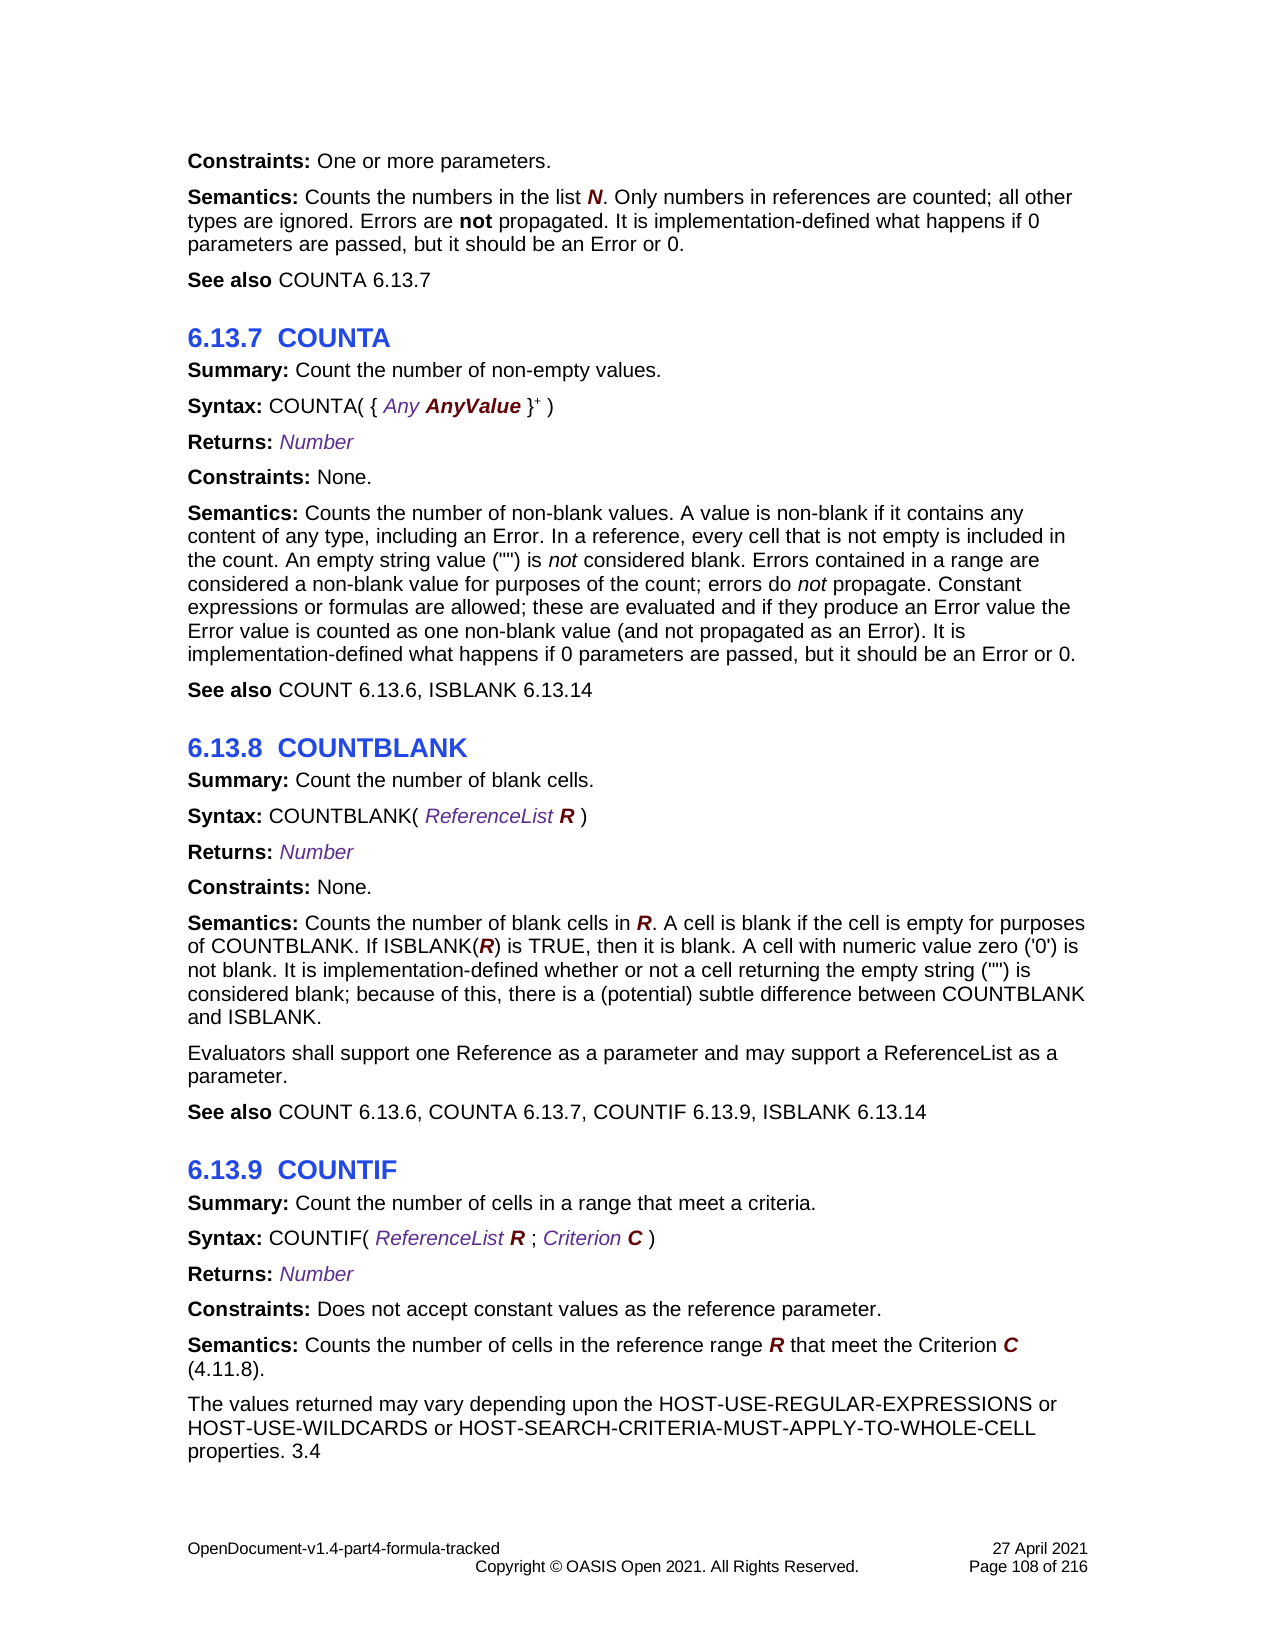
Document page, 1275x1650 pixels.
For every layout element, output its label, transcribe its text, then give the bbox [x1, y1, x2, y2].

subtitle COUNTBLANK [187, 733, 1088, 763]
text Summary: Count the number of cells in a range that meet a criteria. [187, 1191, 1088, 1214]
text Semantics: Counts the number of cells in the reference range R that meet the Criterion C (4.11.8). [187, 1333, 1088, 1381]
text Semantics: Counts the numbers in the list N. Only numbers in references are counted; all other types are ignored. Errors are not propagated. It is implementation-defined what happens if 0 parameters are passed, but it should be an Error or 0. [187, 186, 1088, 256]
text Evaluators shall support one Reference as a parameter and may support a ReferenceList as a parameter. [187, 1041, 1088, 1088]
text See also COUNT 6.13.6, COUNTA 6.13.7, COUNTIF 6.13.9, ISBLANK 6.13.14 [187, 1100, 1088, 1124]
subtitle COUNTIF [187, 1155, 1088, 1185]
text Returns: Number [187, 430, 1088, 454]
text Summary: Count the number of blank cells. [187, 769, 1088, 792]
text Summary: Count the number of non-empty values. [187, 359, 1088, 382]
text See also COUNT 6.13.6, ISBLANK 6.13.14 [187, 678, 1088, 702]
text Syntax: COUNTA( { Any AnyValue }+ ) [187, 394, 1088, 418]
text Returns: Number [187, 1262, 1088, 1286]
text Syntax: COUNTBLANK( ReferenceList R ) [187, 804, 1088, 828]
subtitle COUNTA [187, 323, 1088, 353]
text Syntax: COUNTIF( ReferenceList R ; Criterion C ) [187, 1227, 1088, 1250]
text Constraints: None. [187, 876, 1088, 899]
text Constraints: None. [187, 466, 1088, 489]
text Returns: Number [187, 840, 1088, 864]
text Constraints: Does not accept constant values as the reference parameter. [187, 1298, 1088, 1321]
text The values returned may vary depending upon the HOST-USE-REGULAR-EXPRESSIONS or HOST-USE-WILDCARDS or HOST-SEARCH-CRITERIA-MUST-APPLY-TO-WHOLE-CELL properties. 3.4 [187, 1393, 1088, 1463]
text Semantics: Counts the number of non-blank values. A value is non-blank if it contains any content of any type, including an Error. In a reference, every cell that is not empty is included in the count. An empty string value ("") is not considered blank. Errors contained in a range are considered a non-blank value for purposes of the count; errors do not propagate. Constant expressions or formulas are allowed; these are evaluated and if they produce an Error value the Error value is counted as one non-blank value (and not propagated as an Error). It is implementation-defined what happens if 0 parameters are passed, but it should be an Error or 0. [187, 501, 1088, 666]
text See also COUNTA 6.13.7 [187, 268, 1088, 292]
text Constraints: One or more parameters. [187, 150, 1088, 173]
text Semantics: Counts the number of blank cells in R. A cell is blank if the cell is empty for purposes of COUNTBLANK. If ISBLANK(R) is TRUE, then it is blank. A cell with numeric value zero ('0') is not blank. It is implementation-defined whether or not a cell returning the empty string ("") is considered blank; because of this, there is a (potential) subtle difference between COUNTBLANK and ISBLANK. [187, 911, 1088, 1029]
